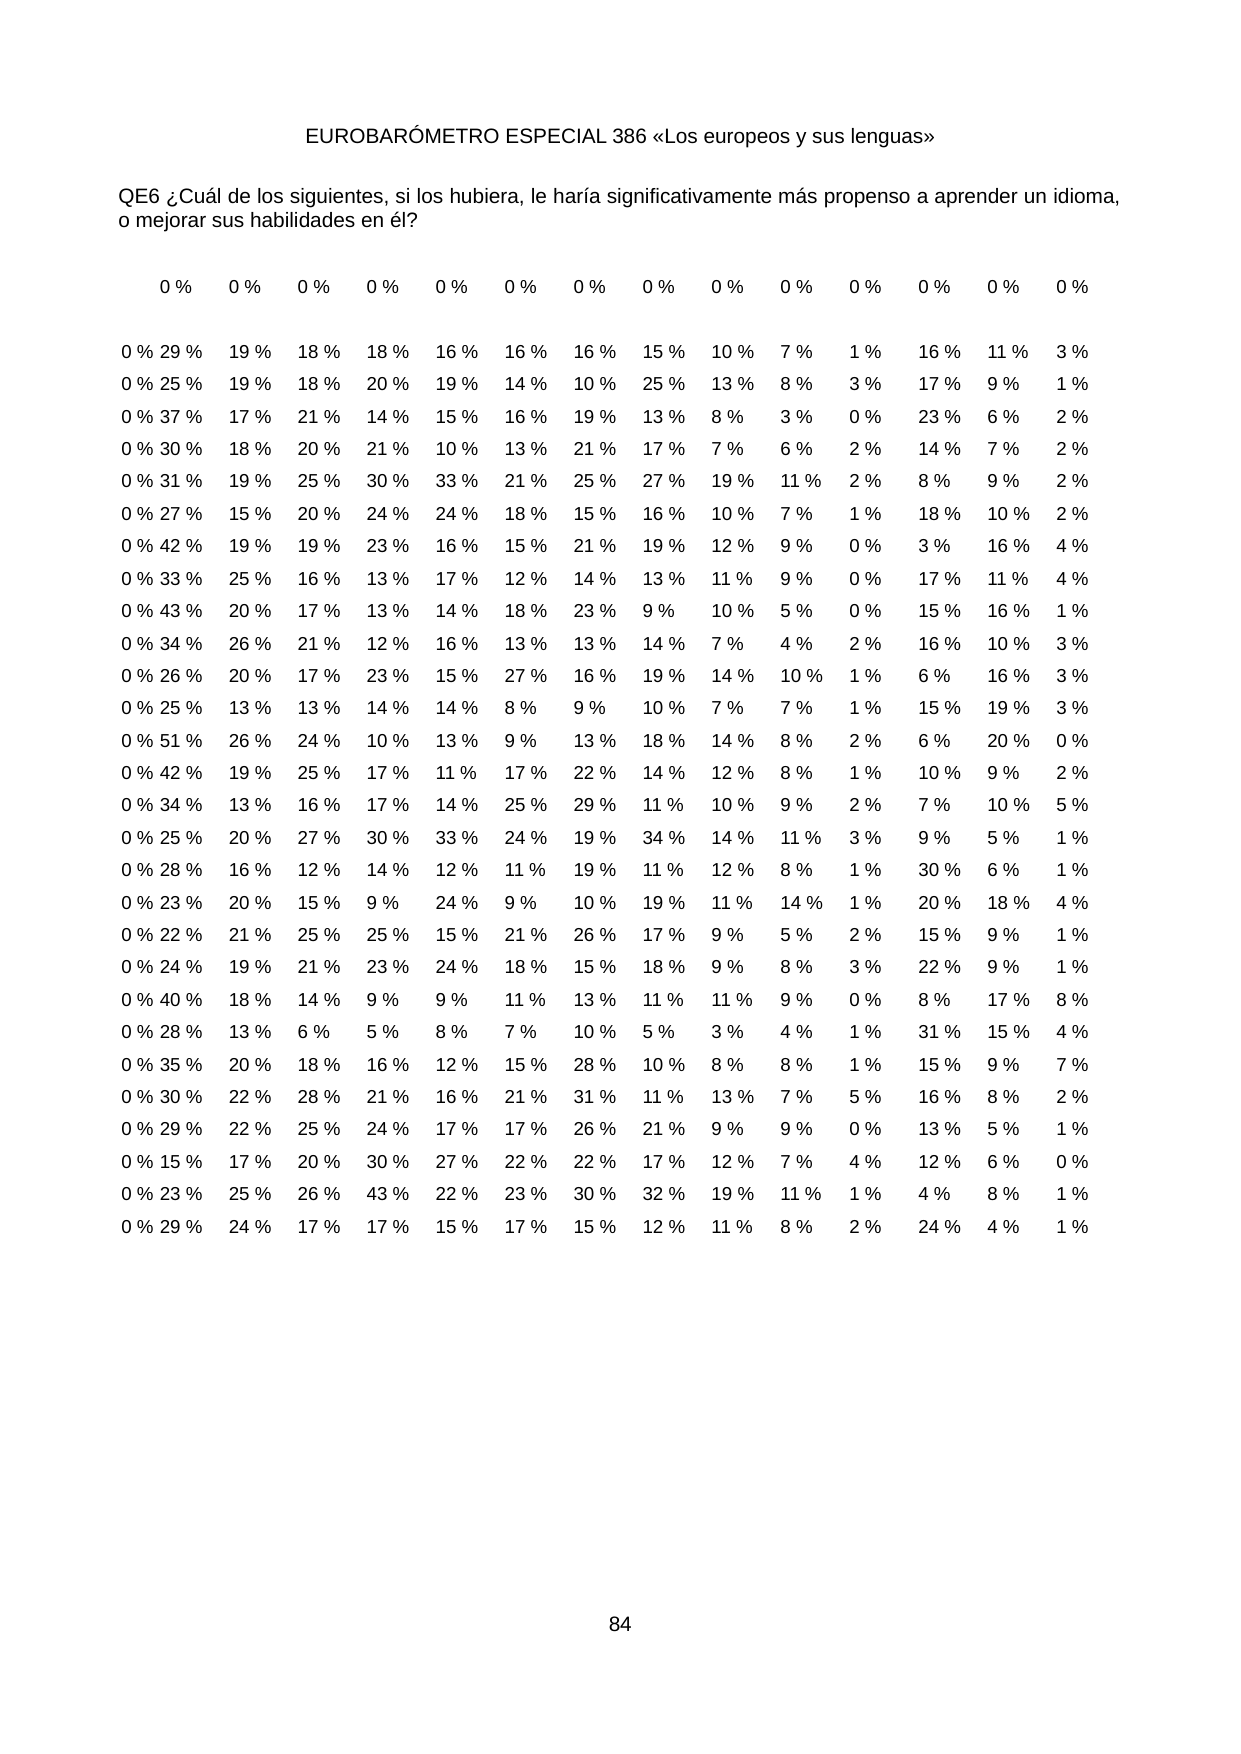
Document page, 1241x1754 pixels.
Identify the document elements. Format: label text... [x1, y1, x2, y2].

table_cell 42 % [157, 530, 226, 562]
table_cell 24 % [295, 724, 363, 756]
table_cell 25 % [226, 1178, 294, 1210]
table_cell 26 % [570, 1113, 639, 1145]
table_cell 31 % [157, 465, 226, 497]
table_cell 8 % [708, 400, 777, 432]
table_cell 10 % [708, 789, 777, 821]
table_cell 10 % [570, 1016, 639, 1048]
table_cell 9 % [777, 789, 846, 821]
table_cell 21 % [226, 919, 294, 951]
table_cell 4 % [846, 1145, 915, 1178]
table_cell 33 % [433, 465, 501, 497]
table_cell 11 % [777, 1178, 846, 1210]
table_cell 7 % [708, 433, 777, 465]
table_cell 0 % [118, 433, 157, 465]
table_cell 19 % [226, 465, 294, 497]
table_cell 10 % [984, 627, 1053, 659]
table_cell 34 % [639, 821, 708, 854]
table_cell 2 % [1053, 1080, 1122, 1113]
table_cell 16 % [915, 335, 984, 368]
table_cell 27 % [639, 465, 708, 497]
table_cell 10 % [984, 789, 1053, 821]
table_cell 18 % [501, 497, 570, 530]
table_cell 11 % [708, 886, 777, 918]
table_cell 8 % [777, 724, 846, 756]
table_cell 25 % [295, 919, 363, 951]
table_cell 21 % [501, 919, 570, 951]
table_cell 13 % [226, 1016, 294, 1048]
table_cell 11 % [639, 789, 708, 821]
table_cell 33 % [157, 562, 226, 594]
table_cell 0 % [118, 595, 157, 627]
table_cell 0 % [118, 368, 157, 400]
table_cell 3 % [1053, 627, 1122, 659]
table_cell 15 % [570, 951, 639, 983]
table_cell 19 % [639, 659, 708, 692]
table_cell 12 % [708, 530, 777, 562]
table_cell 25 % [364, 919, 432, 951]
table_cell 13 % [708, 1080, 777, 1113]
table_cell 14 % [570, 562, 639, 594]
table_cell 4 % [984, 1210, 1053, 1242]
table_cell 0 % [118, 886, 157, 918]
table_cell 16 % [433, 530, 501, 562]
table_cell 24 % [226, 1210, 294, 1242]
table_cell 17 % [915, 368, 984, 400]
table_cell 6 % [984, 854, 1053, 886]
table_cell 7 % [1053, 1048, 1122, 1080]
table_cell 15 % [226, 497, 294, 530]
table_cell 17 % [226, 1145, 294, 1178]
table_cell 24 % [157, 951, 226, 983]
table_cell 3 % [708, 1016, 777, 1048]
table_cell 0 % [118, 756, 157, 789]
table_cell 18 % [295, 1048, 363, 1080]
table_header 0 % [226, 237, 294, 335]
table_header 0 % [846, 237, 915, 335]
table_cell 1 % [1053, 595, 1122, 627]
table_cell 28 % [157, 854, 226, 886]
table_cell 0 % [118, 335, 157, 368]
table_cell 21 % [570, 433, 639, 465]
table_cell 4 % [1053, 530, 1122, 562]
table_cell 19 % [639, 886, 708, 918]
table_cell 14 % [708, 821, 777, 854]
table_cell 4 % [1053, 1016, 1122, 1048]
table_header 0 % [1053, 237, 1122, 335]
table_cell 31 % [570, 1080, 639, 1113]
table_cell 2 % [846, 789, 915, 821]
table_cell 23 % [157, 1178, 226, 1210]
table_cell 2 % [846, 724, 915, 756]
table_cell 30 % [157, 1080, 226, 1113]
table_cell 3 % [846, 368, 915, 400]
table_cell 9 % [501, 724, 570, 756]
table_cell 22 % [501, 1145, 570, 1178]
table_cell 20 % [226, 821, 294, 854]
table_cell 43 % [364, 1178, 432, 1210]
table_cell 15 % [501, 1048, 570, 1080]
table_cell 18 % [226, 433, 294, 465]
table_cell 27 % [157, 497, 226, 530]
table_cell 22 % [226, 1080, 294, 1113]
table_cell 1 % [1053, 821, 1122, 854]
table_cell 5 % [639, 1016, 708, 1048]
table_cell 9 % [501, 886, 570, 918]
table_cell 1 % [846, 335, 915, 368]
table_cell 13 % [433, 724, 501, 756]
table_cell 1 % [846, 1178, 915, 1210]
table_cell 16 % [501, 400, 570, 432]
table_cell 18 % [364, 335, 432, 368]
table_cell 19 % [226, 368, 294, 400]
table_cell 19 % [226, 756, 294, 789]
table_cell 13 % [570, 627, 639, 659]
table_cell 0 % [118, 400, 157, 432]
table_cell 1 % [1053, 368, 1122, 400]
table_cell 13 % [639, 400, 708, 432]
table_cell 17 % [915, 562, 984, 594]
table_cell 5 % [777, 919, 846, 951]
table_cell 15 % [433, 400, 501, 432]
table_cell 6 % [295, 1016, 363, 1048]
table_cell 25 % [501, 789, 570, 821]
table_cell 20 % [226, 659, 294, 692]
table_cell 21 % [501, 465, 570, 497]
table_cell 18 % [295, 368, 363, 400]
table_cell 1 % [1053, 1178, 1122, 1210]
table_cell 17 % [364, 756, 432, 789]
table_cell 0 % [118, 1178, 157, 1210]
table_cell 18 % [984, 886, 1053, 918]
table_cell 0 % [118, 724, 157, 756]
table_cell 25 % [226, 562, 294, 594]
table_cell 15 % [915, 595, 984, 627]
table_cell 14 % [777, 886, 846, 918]
table_cell 13 % [295, 692, 363, 724]
table_cell 2 % [1053, 400, 1122, 432]
table_header 0 % [433, 237, 501, 335]
table_cell 13 % [570, 724, 639, 756]
table_cell 16 % [639, 497, 708, 530]
table_cell 19 % [570, 821, 639, 854]
table_cell 0 % [846, 1113, 915, 1145]
table_cell 8 % [777, 368, 846, 400]
table_cell 6 % [915, 724, 984, 756]
table_cell 18 % [639, 724, 708, 756]
table_cell 16 % [295, 789, 363, 821]
table_cell 16 % [295, 562, 363, 594]
table_cell 9 % [777, 1113, 846, 1145]
table_cell 0 % [118, 919, 157, 951]
table_cell 16 % [570, 335, 639, 368]
table_cell 7 % [708, 692, 777, 724]
table_cell 12 % [364, 627, 432, 659]
table_cell 16 % [226, 854, 294, 886]
table_cell 21 % [295, 627, 363, 659]
table_cell 6 % [984, 400, 1053, 432]
table_cell 2 % [846, 627, 915, 659]
table_cell 25 % [295, 756, 363, 789]
table_cell 1 % [1053, 854, 1122, 886]
table_cell 20 % [226, 595, 294, 627]
table_cell 12 % [295, 854, 363, 886]
table_cell 19 % [639, 530, 708, 562]
table_cell 19 % [226, 335, 294, 368]
table_cell 23 % [364, 659, 432, 692]
table_cell 8 % [708, 1048, 777, 1080]
table_cell 8 % [984, 1178, 1053, 1210]
table_cell 16 % [501, 335, 570, 368]
table_cell 17 % [364, 789, 432, 821]
table_cell 0 % [118, 1016, 157, 1048]
table_cell 0 % [846, 400, 915, 432]
table_cell 24 % [501, 821, 570, 854]
table_cell 0 % [118, 627, 157, 659]
table_cell 0 % [118, 659, 157, 692]
table_cell 14 % [433, 595, 501, 627]
table_header 0 % [639, 237, 708, 335]
table_header 0 % [157, 237, 226, 335]
table_cell 23 % [915, 400, 984, 432]
table_cell 7 % [777, 335, 846, 368]
table_cell 13 % [501, 627, 570, 659]
table_header 0 % [984, 237, 1053, 335]
table_cell 12 % [708, 1145, 777, 1178]
table_cell 1 % [846, 886, 915, 918]
table_cell 10 % [777, 659, 846, 692]
table_cell 29 % [157, 1113, 226, 1145]
table_cell 0 % [846, 530, 915, 562]
table_cell 19 % [570, 854, 639, 886]
table_cell 10 % [915, 756, 984, 789]
table_cell 7 % [708, 627, 777, 659]
table_cell 0 % [846, 562, 915, 594]
table_cell 15 % [433, 659, 501, 692]
table_cell 1 % [846, 854, 915, 886]
table_cell 0 % [1053, 1145, 1122, 1178]
table_cell 16 % [433, 335, 501, 368]
table_cell 20 % [364, 368, 432, 400]
table_cell 11 % [433, 756, 501, 789]
table_cell 14 % [708, 724, 777, 756]
table_cell 22 % [433, 1178, 501, 1210]
table_cell 24 % [433, 951, 501, 983]
table_cell 14 % [639, 756, 708, 789]
table_cell 9 % [364, 983, 432, 1016]
table_cell 3 % [915, 530, 984, 562]
table_cell 21 % [364, 433, 432, 465]
table_cell 15 % [433, 1210, 501, 1242]
table_cell 7 % [777, 692, 846, 724]
table_cell 25 % [570, 465, 639, 497]
table_cell 19 % [708, 1178, 777, 1210]
table_cell 25 % [295, 465, 363, 497]
table_cell 20 % [226, 1048, 294, 1080]
table_cell 20 % [915, 886, 984, 918]
table_cell 33 % [433, 821, 501, 854]
table_cell 15 % [157, 1145, 226, 1178]
table_cell 10 % [984, 497, 1053, 530]
table_cell 0 % [118, 854, 157, 886]
table_cell 21 % [570, 530, 639, 562]
table_cell 2 % [1053, 433, 1122, 465]
table_cell 27 % [295, 821, 363, 854]
table_cell 0 % [118, 530, 157, 562]
table_cell 8 % [777, 854, 846, 886]
table_cell 8 % [915, 983, 984, 1016]
table_cell 15 % [295, 886, 363, 918]
table_cell 8 % [984, 1080, 1053, 1113]
table_cell 42 % [157, 756, 226, 789]
table_cell 5 % [777, 595, 846, 627]
table_cell 16 % [984, 595, 1053, 627]
table_cell 15 % [915, 919, 984, 951]
table_cell 27 % [501, 659, 570, 692]
table_header 0 % [777, 237, 846, 335]
table_cell 20 % [226, 886, 294, 918]
table_cell 9 % [984, 368, 1053, 400]
table_cell 23 % [570, 595, 639, 627]
table_cell 15 % [915, 1048, 984, 1080]
table_cell 13 % [501, 433, 570, 465]
table_cell 12 % [708, 854, 777, 886]
table_cell 43 % [157, 595, 226, 627]
table_cell 11 % [708, 562, 777, 594]
table_cell 25 % [157, 368, 226, 400]
table_cell 24 % [433, 886, 501, 918]
table_cell 15 % [433, 919, 501, 951]
table_cell 0 % [118, 1080, 157, 1113]
table_cell 10 % [570, 886, 639, 918]
table_cell 25 % [639, 368, 708, 400]
table_cell 4 % [1053, 562, 1122, 594]
table_cell 9 % [777, 530, 846, 562]
table_cell 0 % [118, 1113, 157, 1145]
table_cell 22 % [570, 756, 639, 789]
table_cell 2 % [1053, 465, 1122, 497]
table_cell 13 % [570, 983, 639, 1016]
table_cell 0 % [118, 465, 157, 497]
table_cell 1 % [846, 756, 915, 789]
table_cell 2 % [1053, 497, 1122, 530]
table_cell 24 % [364, 497, 432, 530]
table_cell 15 % [501, 530, 570, 562]
table_header [118, 237, 157, 335]
table_cell 23 % [364, 951, 432, 983]
table_cell 23 % [364, 530, 432, 562]
table_cell 9 % [984, 919, 1053, 951]
table_cell 26 % [226, 627, 294, 659]
table_cell 2 % [1053, 756, 1122, 789]
table_cell 0 % [846, 595, 915, 627]
table_cell 30 % [157, 433, 226, 465]
table_cell 15 % [639, 335, 708, 368]
table_cell 29 % [157, 335, 226, 368]
table_cell 8 % [1053, 983, 1122, 1016]
table_cell 17 % [501, 1210, 570, 1242]
table_cell 13 % [639, 562, 708, 594]
table_header 0 % [501, 237, 570, 335]
table_cell 20 % [295, 1145, 363, 1178]
table_cell 16 % [433, 627, 501, 659]
table_cell 25 % [295, 1113, 363, 1145]
table_cell 0 % [1053, 724, 1122, 756]
table_cell 5 % [1053, 789, 1122, 821]
table_cell 0 % [846, 983, 915, 1016]
table_cell 17 % [295, 1210, 363, 1242]
table_cell 14 % [364, 692, 432, 724]
table_cell 4 % [777, 1016, 846, 1048]
table_cell 22 % [570, 1145, 639, 1178]
table_cell 7 % [777, 497, 846, 530]
table_cell 2 % [846, 1210, 915, 1242]
table_cell 10 % [639, 1048, 708, 1080]
table_cell 15 % [570, 497, 639, 530]
table_cell 8 % [501, 692, 570, 724]
table_cell 0 % [118, 1145, 157, 1178]
table_cell 10 % [570, 368, 639, 400]
table_cell 25 % [157, 692, 226, 724]
table_cell 2 % [846, 919, 915, 951]
table_cell 11 % [639, 854, 708, 886]
table_cell 25 % [157, 821, 226, 854]
table_cell 16 % [570, 659, 639, 692]
table_cell 16 % [984, 659, 1053, 692]
table_cell 21 % [501, 1080, 570, 1113]
table_cell 16 % [915, 627, 984, 659]
table_cell 24 % [433, 497, 501, 530]
table_cell 20 % [295, 497, 363, 530]
table_cell 14 % [295, 983, 363, 1016]
table_cell 40 % [157, 983, 226, 1016]
table_cell 0 % [118, 821, 157, 854]
table_cell 0 % [118, 951, 157, 983]
table_cell 22 % [915, 951, 984, 983]
table_cell 29 % [570, 789, 639, 821]
table_cell 1 % [846, 497, 915, 530]
table_cell 8 % [777, 1048, 846, 1080]
table_cell 13 % [708, 368, 777, 400]
table_cell 10 % [708, 497, 777, 530]
table_cell 12 % [433, 854, 501, 886]
table_cell 9 % [433, 983, 501, 1016]
table_cell 7 % [915, 789, 984, 821]
table_cell 15 % [915, 692, 984, 724]
table_cell 8 % [777, 1210, 846, 1242]
table_cell 9 % [708, 919, 777, 951]
table_cell 29 % [157, 1210, 226, 1242]
table_cell 1 % [1053, 919, 1122, 951]
table_cell 0 % [118, 692, 157, 724]
table_cell 34 % [157, 627, 226, 659]
table_cell 4 % [915, 1178, 984, 1210]
table_cell 27 % [433, 1145, 501, 1178]
table_header 0 % [915, 237, 984, 335]
table_cell 13 % [364, 595, 432, 627]
table_cell 6 % [915, 659, 984, 692]
table_cell 3 % [846, 951, 915, 983]
table_cell 13 % [226, 692, 294, 724]
table_cell 10 % [364, 724, 432, 756]
table_cell 14 % [433, 789, 501, 821]
table_cell 6 % [984, 1145, 1053, 1178]
table_cell 4 % [1053, 886, 1122, 918]
table_cell 14 % [915, 433, 984, 465]
table_cell 11 % [777, 465, 846, 497]
table_cell 30 % [364, 465, 432, 497]
table_cell 19 % [708, 465, 777, 497]
table_cell 5 % [984, 821, 1053, 854]
table_cell 11 % [501, 854, 570, 886]
table_cell 26 % [295, 1178, 363, 1210]
table_cell 12 % [433, 1048, 501, 1080]
table_cell 2 % [846, 465, 915, 497]
table_cell 22 % [226, 1113, 294, 1145]
table_cell 3 % [1053, 335, 1122, 368]
table_cell 1 % [846, 1016, 915, 1048]
table_cell 17 % [433, 1113, 501, 1145]
table_cell 17 % [639, 433, 708, 465]
table_cell 30 % [570, 1178, 639, 1210]
table_cell 11 % [984, 562, 1053, 594]
table_cell 17 % [433, 562, 501, 594]
table_cell 4 % [777, 627, 846, 659]
table_cell 17 % [984, 983, 1053, 1016]
table_cell 11 % [501, 983, 570, 1016]
table_cell 10 % [639, 692, 708, 724]
text QE6 ¿Cuál de los siguientes, si los hubiera, le haría significativamente más propenso a aprender un idioma, o mejorar sus habilidades en él? [118, 183, 1122, 231]
table_cell 15 % [984, 1016, 1053, 1048]
table_cell 0 % [118, 497, 157, 530]
table_cell 26 % [570, 919, 639, 951]
table_cell 10 % [708, 595, 777, 627]
table_cell 18 % [501, 595, 570, 627]
table_cell 12 % [708, 756, 777, 789]
table_header 0 % [364, 237, 432, 335]
table_cell 31 % [915, 1016, 984, 1048]
table_cell 30 % [915, 854, 984, 886]
table_cell 18 % [639, 951, 708, 983]
table_cell 24 % [364, 1113, 432, 1145]
table_cell 17 % [295, 659, 363, 692]
table_cell 9 % [364, 886, 432, 918]
table_cell 3 % [1053, 659, 1122, 692]
table_cell 1 % [1053, 951, 1122, 983]
table_cell 5 % [364, 1016, 432, 1048]
table_header 0 % [295, 237, 363, 335]
table_cell 28 % [570, 1048, 639, 1080]
table_cell 21 % [364, 1080, 432, 1113]
table_cell 18 % [501, 951, 570, 983]
table_cell 19 % [295, 530, 363, 562]
table_cell 21 % [639, 1113, 708, 1145]
table_cell 8 % [777, 756, 846, 789]
table_cell 24 % [915, 1210, 984, 1242]
table_cell 30 % [364, 821, 432, 854]
table_cell 0 % [118, 562, 157, 594]
table_cell 1 % [846, 659, 915, 692]
table_cell 6 % [777, 433, 846, 465]
table_cell 28 % [157, 1016, 226, 1048]
table_cell 13 % [915, 1113, 984, 1145]
table_cell 8 % [777, 951, 846, 983]
table_cell 0 % [118, 1048, 157, 1080]
table_cell 3 % [777, 400, 846, 432]
table_cell 11 % [708, 983, 777, 1016]
table_cell 13 % [364, 562, 432, 594]
table_cell 16 % [984, 530, 1053, 562]
table_cell 11 % [639, 983, 708, 1016]
table_cell 16 % [433, 1080, 501, 1113]
table_cell 9 % [708, 1113, 777, 1145]
table_cell 18 % [295, 335, 363, 368]
table_cell 9 % [777, 562, 846, 594]
table_cell 19 % [226, 951, 294, 983]
table_cell 15 % [570, 1210, 639, 1242]
table_cell 5 % [846, 1080, 915, 1113]
table_cell 22 % [157, 919, 226, 951]
table_cell 17 % [295, 595, 363, 627]
table_cell 37 % [157, 400, 226, 432]
table_cell 17 % [501, 756, 570, 789]
table_cell 21 % [295, 400, 363, 432]
table_cell 34 % [157, 789, 226, 821]
table_cell 17 % [639, 919, 708, 951]
table_cell 0 % [118, 1210, 157, 1242]
table_cell 11 % [777, 821, 846, 854]
table_cell 26 % [226, 724, 294, 756]
table_cell 9 % [915, 821, 984, 854]
table_cell 3 % [846, 821, 915, 854]
table_cell 2 % [846, 433, 915, 465]
table_cell 26 % [157, 659, 226, 692]
table_cell 1 % [846, 1048, 915, 1080]
table_cell 10 % [708, 335, 777, 368]
table_cell 0 % [118, 983, 157, 1016]
table_header 0 % [570, 237, 639, 335]
table_cell 32 % [639, 1178, 708, 1210]
table_cell 28 % [295, 1080, 363, 1113]
table_cell 16 % [915, 1080, 984, 1113]
table_cell 8 % [433, 1016, 501, 1048]
table_cell 17 % [639, 1145, 708, 1178]
table_cell 5 % [984, 1113, 1053, 1145]
table_cell 14 % [433, 692, 501, 724]
table_cell 51 % [157, 724, 226, 756]
table_cell 9 % [708, 951, 777, 983]
table_cell 3 % [1053, 692, 1122, 724]
table_cell 7 % [777, 1080, 846, 1113]
table_cell 8 % [915, 465, 984, 497]
table_cell 17 % [226, 400, 294, 432]
table_cell 9 % [984, 756, 1053, 789]
table_cell 35 % [157, 1048, 226, 1080]
table_cell 12 % [501, 562, 570, 594]
table_cell 7 % [777, 1145, 846, 1178]
table_cell 10 % [433, 433, 501, 465]
table_cell 9 % [984, 465, 1053, 497]
table_cell 14 % [639, 627, 708, 659]
table_cell 1 % [846, 692, 915, 724]
table_cell 11 % [984, 335, 1053, 368]
table_cell 13 % [226, 789, 294, 821]
table_cell 23 % [501, 1178, 570, 1210]
table_cell 19 % [226, 530, 294, 562]
table_cell 14 % [708, 659, 777, 692]
table_cell 9 % [639, 595, 708, 627]
table_cell 9 % [570, 692, 639, 724]
table_cell 17 % [364, 1210, 432, 1242]
table_cell 9 % [984, 951, 1053, 983]
table_cell 20 % [295, 433, 363, 465]
table_cell 9 % [984, 1048, 1053, 1080]
table_cell 30 % [364, 1145, 432, 1178]
table_cell 7 % [501, 1016, 570, 1048]
table_cell 14 % [501, 368, 570, 400]
table_cell 12 % [915, 1145, 984, 1178]
table_cell 1 % [1053, 1210, 1122, 1242]
table_cell 16 % [364, 1048, 432, 1080]
table_cell 20 % [984, 724, 1053, 756]
table_cell 19 % [570, 400, 639, 432]
table_cell 17 % [501, 1113, 570, 1145]
table_cell 23 % [157, 886, 226, 918]
table_cell 19 % [433, 368, 501, 400]
table_cell 19 % [984, 692, 1053, 724]
table_cell 18 % [915, 497, 984, 530]
table_header 0 % [708, 237, 777, 335]
table_cell 9 % [777, 983, 846, 1016]
table_cell 1 % [1053, 1113, 1122, 1145]
table_cell 12 % [639, 1210, 708, 1242]
table_cell 7 % [984, 433, 1053, 465]
table_cell 11 % [639, 1080, 708, 1113]
table_cell 0 % [118, 789, 157, 821]
table_cell 11 % [708, 1210, 777, 1242]
table_cell 18 % [226, 983, 294, 1016]
table_cell 14 % [364, 854, 432, 886]
table_cell 21 % [295, 951, 363, 983]
table_cell 14 % [364, 400, 432, 432]
